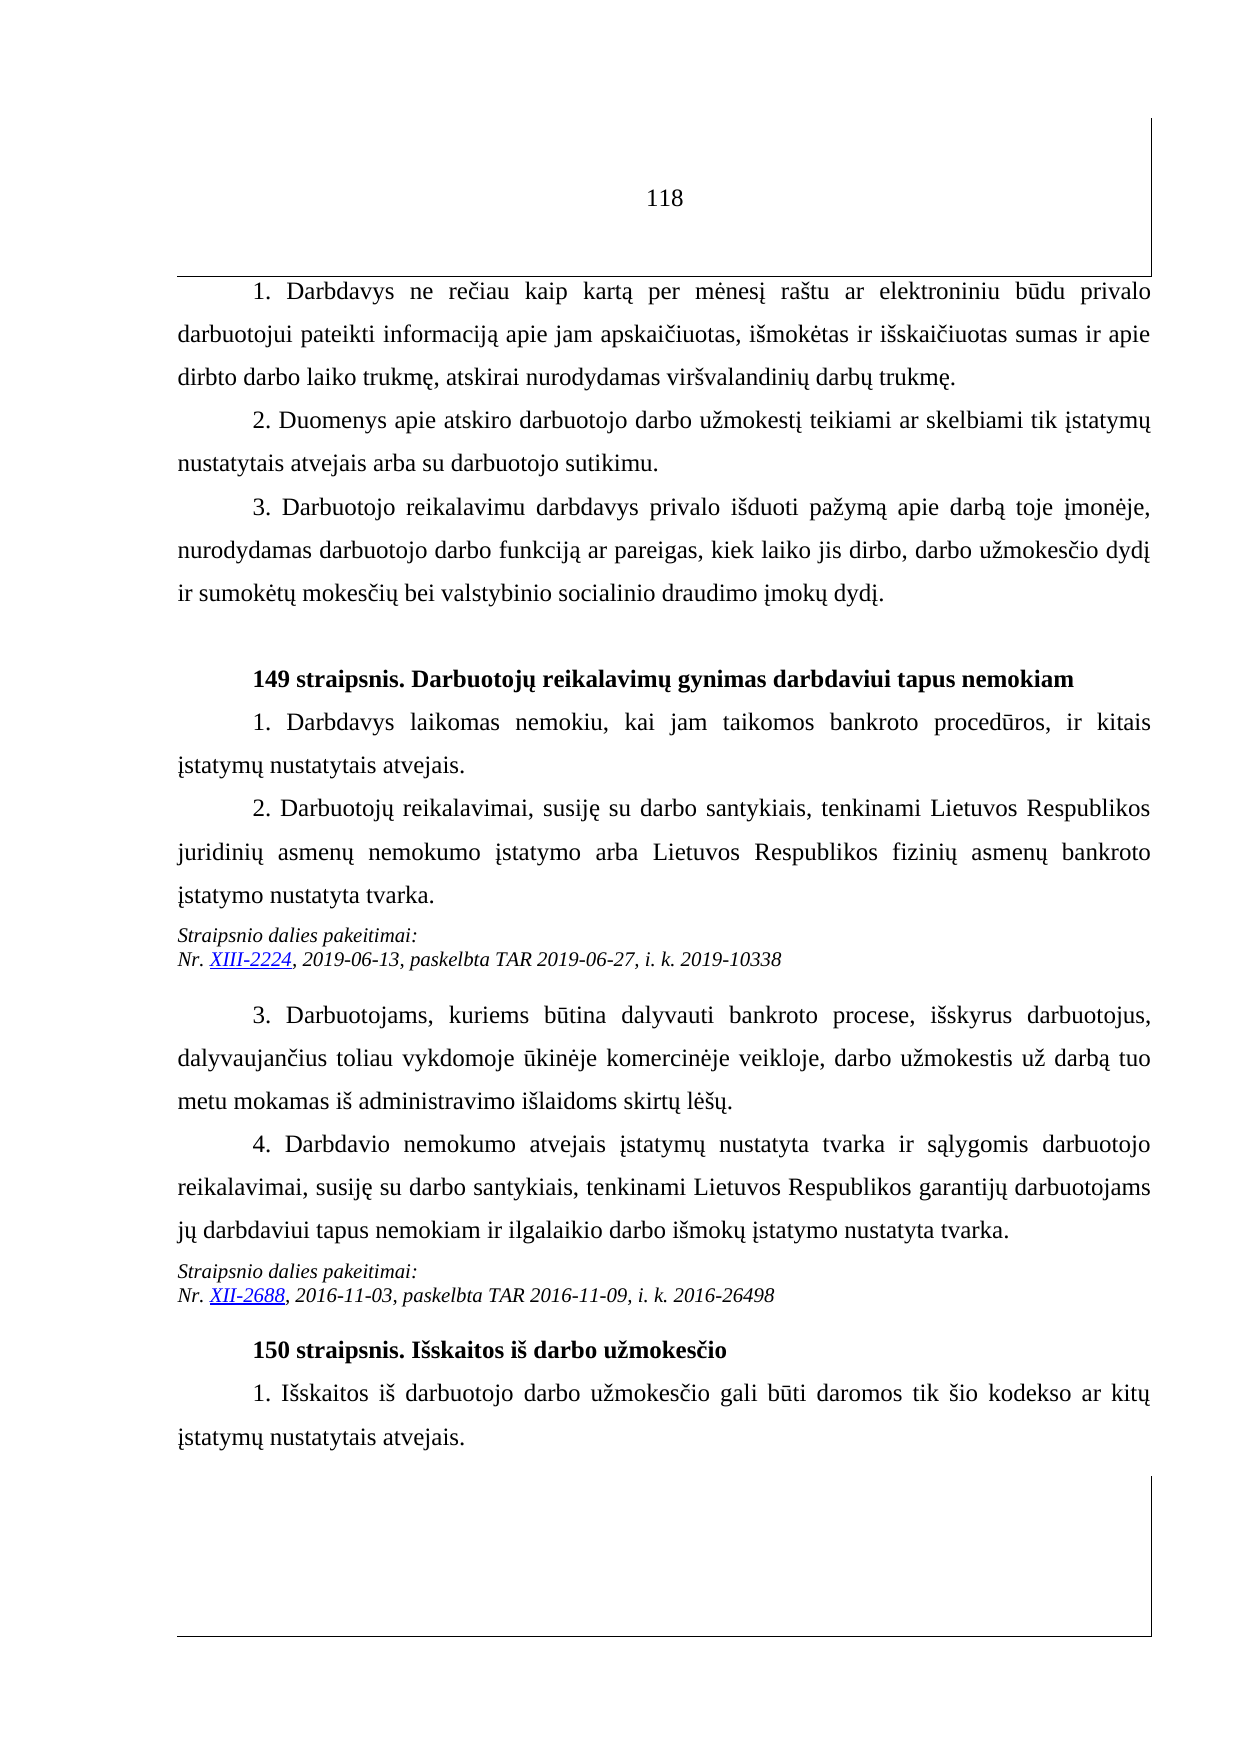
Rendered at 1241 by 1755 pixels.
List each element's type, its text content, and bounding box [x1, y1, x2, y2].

text Nr. XIII-2224, 2019-06-13, paskelbta TAR 2019-06-27, i. k. 2019-10338 [177, 947, 1152, 971]
text 2. Darbuotojų reikalavimai, susiję su darbo santykiais, tenkinami Lietuvos Respublikos juridinių asmenų nemokumo įstatymo arba Lietuvos Respublikos fizinių asmenų bankroto įstatymo nustatyta tvarka. [177, 793, 1152, 908]
text Straipsnio dalies pakeitimai: [177, 1258, 1152, 1283]
text 1. Darbdavys laikomas nemokiu, kai jam taikomos bankroto procedūros, ir kitais įstatymų nustatytais atvejais. [177, 707, 1152, 779]
text 3. Darbuotojams, kuriems būtina dalyvauti bankroto procese, išskyrus darbuotojus, dalyvaujančius toliau vykdomoje ūkinėje komercinėje veikloje, darbo užmokestis už darbą tuo metu mokamas iš administravimo išlaidoms skirtų lėšų. [177, 1000, 1152, 1115]
text 1. Išskaitos iš darbuotojo darbo užmokesčio gali būti daromos tik šio kodekso ar kitų įstatymų nustatytais atvejais. [177, 1378, 1152, 1450]
text 2. Duomenys apie atskiro darbuotojo darbo užmokestį teikiami ar skelbiami tik įstatymų nustatytais atvejais arba su darbuotojo sutikimu. [177, 405, 1152, 477]
subtitle 149 straipsnis. Darbuotojų reikalavimų gynimas darbdaviui tapus nemokiam [177, 664, 1152, 693]
text 3. Darbuotojo reikalavimu darbdavys privalo išduoti pažymą apie darbą toje įmonėje, nurodydamas darbuotojo darbo funkciją ar pareigas, kiek laiko jis dirbo, darbo užmokesčio dydį ir sumokėtų mokesčių bei valstybinio socialinio draudimo įmokų dydį. [177, 492, 1152, 607]
text 4. Darbdavio nemokumo atvejais įstatymų nustatyta tvarka ir sąlygomis darbuotojo reikalavimai, susiję su darbo santykiais, tenkinami Lietuvos Respublikos garantijų darbuotojams jų darbdaviui tapus nemokiam ir ilgalaikio darbo išmokų įstatymo nustatyta tvarka. [177, 1129, 1152, 1244]
text 1. Darbdavys ne rečiau kaip kartą per mėnesį raštu ar elektroniniu būdu privalo darbuotojui pateikti informaciją apie jam apskaičiuotas, išmokėtas ir išskaičiuotas sumas ir apie dirbto darbo laiko trukmę, atskirai nurodydamas viršvalandinių darbų trukmę. [177, 276, 1152, 391]
text Nr. XII-2688, 2016-11-03, paskelbta TAR 2016-11-09, i. k. 2016-26498 [177, 1283, 1152, 1307]
subtitle 150 straipsnis. Išskaitos iš darbo užmokesčio [177, 1335, 1152, 1364]
text Straipsnio dalies pakeitimai: [177, 923, 1152, 947]
